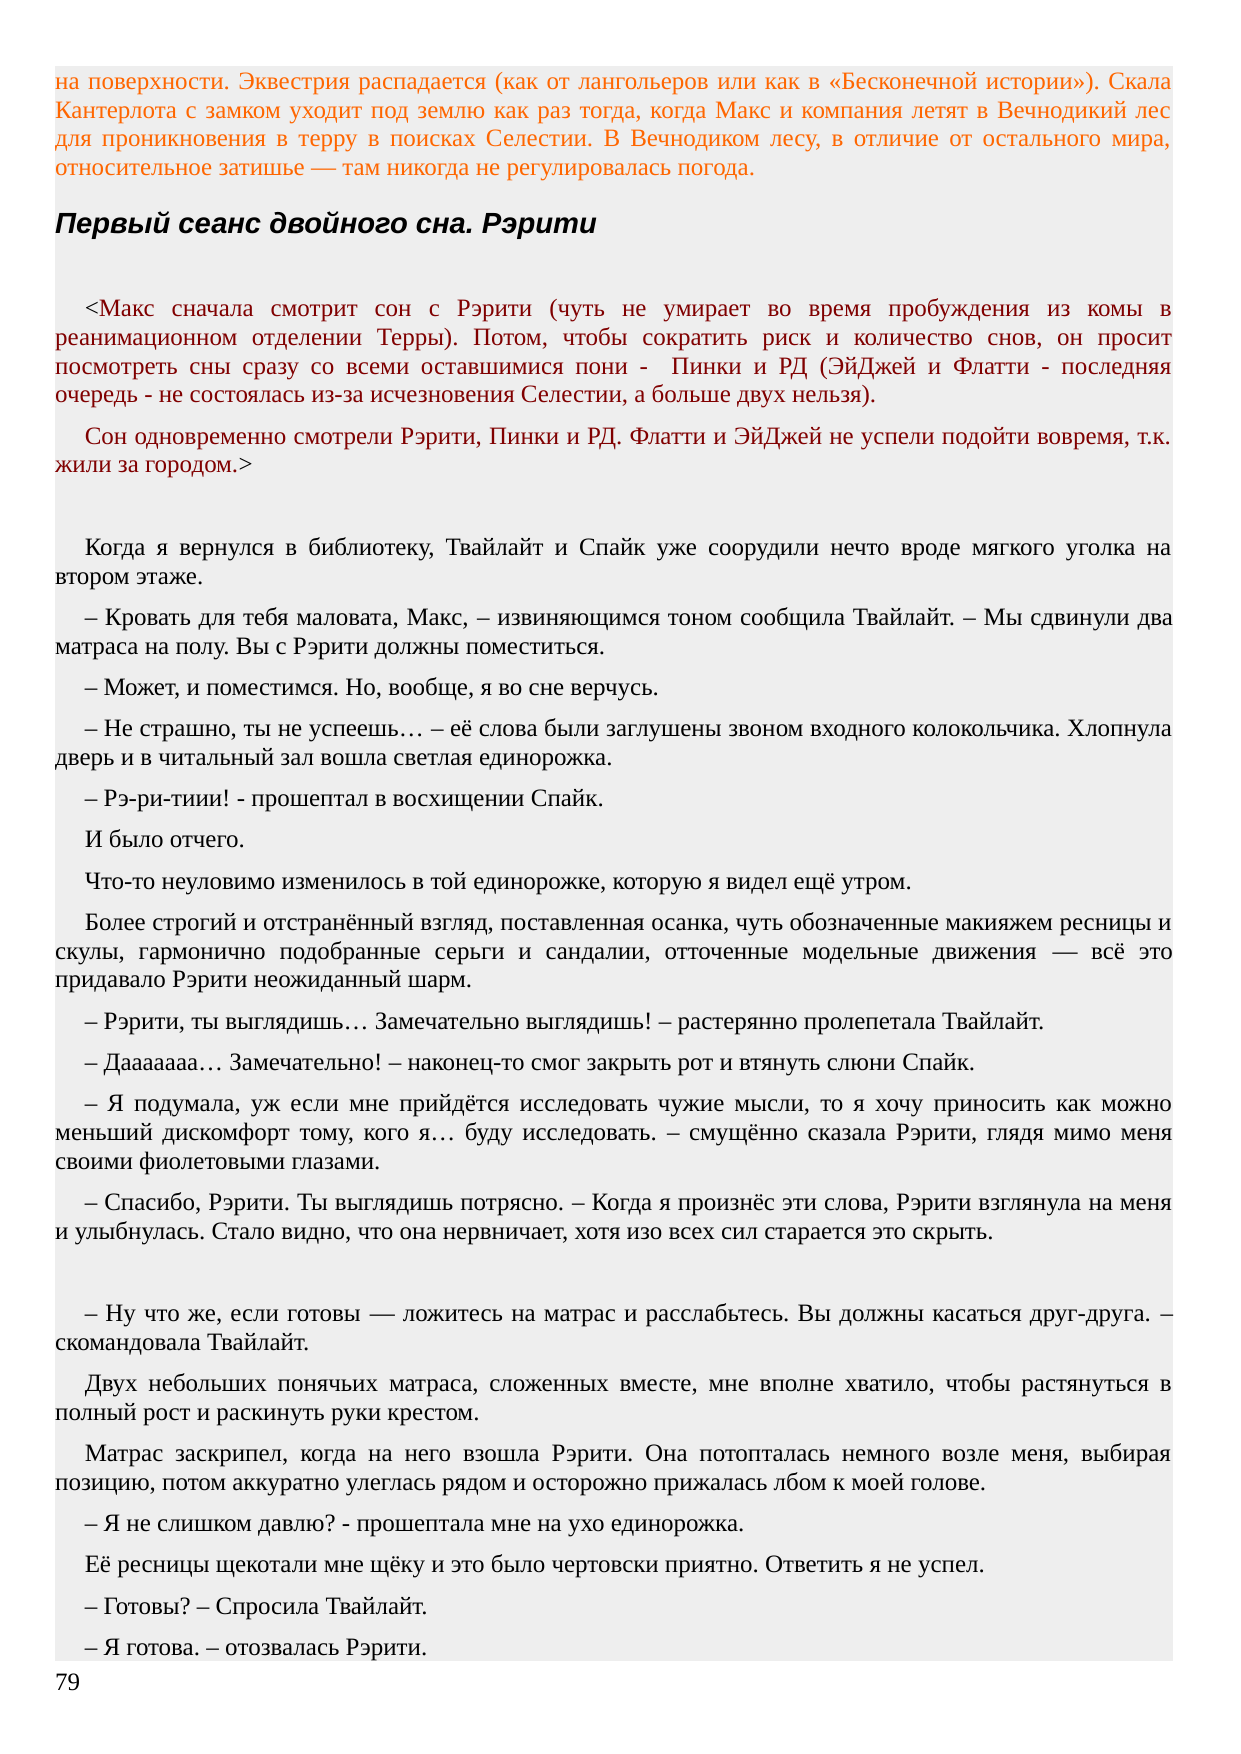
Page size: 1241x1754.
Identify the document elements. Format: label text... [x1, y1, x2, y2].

text на поверхности. Эквестрия распадается (как от лангольеров или как в «Бесконечной истории»). Скала Кантерлота с замком уходит под землю как раз тогда, когда Макс и компания летят в Вечнодикий лес для проникновения в терру в поисках Селестии. В Вечнодиком лесу, в отличие от остального мира, относительное затишье — там никогда не регулировалась погода. [55, 66, 1173, 181]
text – Я не слишком давлю? - прошептала мне на ухо единорожка. [55, 1508, 1173, 1537]
text – Готовы? – Спросила Твайлайт. [55, 1591, 1173, 1619]
text Её ресницы щекотали мне щёку и это было чертовски приятно. Ответить я не успел. [55, 1549, 1173, 1578]
text Сон одновременно смотрели Рэрити, Пинки и РД. Флатти и ЭйДжей не успели подойти вовремя, т.к. жили за городом.> [55, 421, 1173, 478]
text Более строгий и отстранённый взгляд, поставленная осанка, чуть обозначенные макияжем ресницы и скулы, гармонично подобранные серьги и сандалии, отточенные модельные движения — всё это придавало Рэрити неожиданный шарм. [55, 907, 1173, 993]
text – Я готова. – отозвалась Рэрити. [55, 1632, 1173, 1661]
text И было отчего. [55, 824, 1173, 853]
text – Я подумала, уж если мне прийдётся исследовать чужие мысли, то я хочу приносить как можно меньший дискомфорт тому, кого я… буду исследовать. – смущённо сказала Рэрити, глядя мимо меня своими фиолетовыми глазами. [55, 1088, 1173, 1174]
text <Макс сначала смотрит сон с Рэрити (чуть не умирает во время пробуждения из комы в реанимационном отделении Терры). Потом, чтобы сократить риск и количество снов, он просит посмотреть сны сразу со всеми оставшимися пони - Пинки и РД (ЭйДжей и Флатти - последняя очередь - не состоялась из-за исчезновения Селестии, а больше двух нельзя). [55, 293, 1173, 408]
text – Кровать для тебя маловата, Макс, – извиняющимся тоном сообщила Твайлайт. – Мы сдвинули два матраса на полу. Вы с Рэрити должны поместиться. [55, 602, 1173, 659]
text – Дааааааа… Замечательно! – наконец-то смог закрыть рот и втянуть слюни Спайк. [55, 1047, 1173, 1076]
text Двух небольших понячьих матраса, сложенных вместе, мне вполне хватило, чтобы растянуться в полный рост и раскинуть руки крестом. [55, 1368, 1173, 1426]
text – Ну что же, если готовы — ложитесь на матрас и расслабьтесь. Вы должны касаться друг-друга. – скомандовала Твайлайт. [55, 1298, 1173, 1356]
subtitle Первый сеанс двойного сна. Рэрити [55, 206, 1173, 239]
text – Спасибо, Рэрити. Ты выглядишь потрясно. – Когда я произнёс эти слова, Рэрити взглянула на меня и улыбнулась. Стало видно, что она нервничает, хотя изо всех сил старается это скрыть. [55, 1187, 1173, 1244]
text Матрас заскрипел, когда на него взошла Рэрити. Она потопталась немного возле меня, выбирая позицию, потом аккуратно улеглась рядом и осторожно прижалась лбом к моей голове. [55, 1438, 1173, 1496]
text – Не страшно, ты не успеешь… – её слова были заглушены звоном входного колокольчика. Хлопнула дверь и в читальный зал вошла светлая единорожка. [55, 713, 1173, 771]
text – Рэрити, ты выглядишь… Замечательно выглядишь! – растерянно пролепетала Твайлайт. [55, 1006, 1173, 1034]
text Что-то неуловимо изменилось в той единорожке, которую я видел ещё утром. [55, 866, 1173, 894]
text – Может, и поместимся. Но, вообще, я во сне верчусь. [55, 672, 1173, 701]
text – Рэ-ри-тиии! - прошептал в восхищении Спайк. [55, 783, 1173, 812]
text Когда я вернулся в библиотеку, Твайлайт и Спайк уже соорудили нечто вроде мягкого уголка на втором этаже. [55, 532, 1173, 589]
